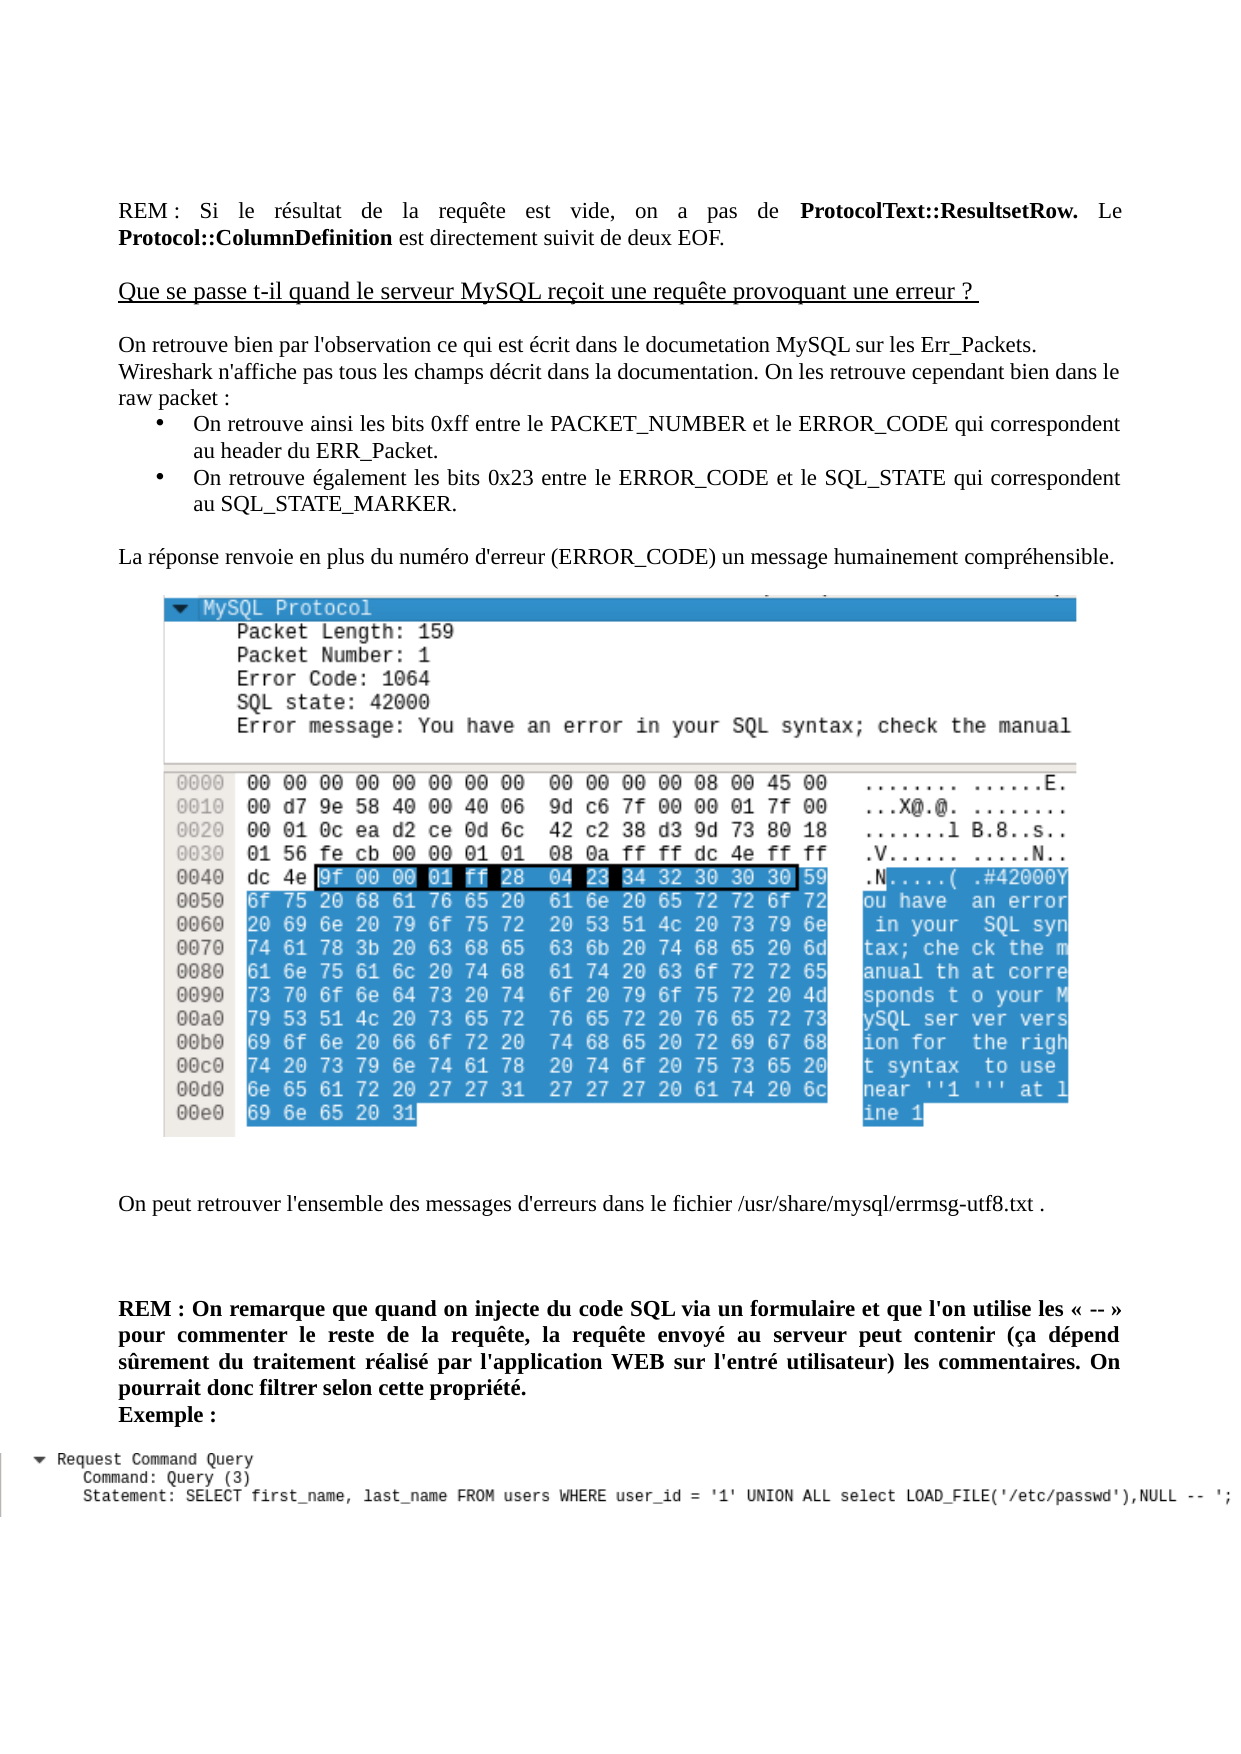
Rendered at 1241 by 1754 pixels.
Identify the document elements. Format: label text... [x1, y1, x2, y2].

text La réponse renvoie en plus du numéro d'erreur (ERROR_CODE) un message humainement compréhensible. [118, 543, 1122, 569]
list On retrouve ainsi les bits 0xff entre le PACKET_NUMBER et le ERROR_CODE qui correspondent au header du ERR_Packet. [156, 410, 1122, 463]
text Exemple : [118, 1401, 1122, 1427]
picture [0, 1453, 1241, 1517]
text On retrouve bien par l'observation ce qui est écrit dans le documetation MySQL sur les Err_Packets. [118, 331, 1122, 358]
text Que se passe t-il quand le serveur MySQL reçoit une requête provoquant une erreur ? [118, 276, 1122, 305]
text REM : Si le résultat de la requête est vide, on a pas de ProtocolText::ResultsetRow. Le Protocol::ColumnDefinition est directement suivit de deux EOF. [118, 197, 1122, 250]
text Wireshark n'affiche pas tous les champs décrit dans la documentation. On les retrouve cependant bien dans le raw packet : [118, 358, 1122, 410]
list On retrouve également les bits 0x23 entre le ERROR_CODE et le SQL_STATE qui correspondent au SQL_STATE_MARKER. [156, 463, 1122, 517]
picture [163, 595, 1077, 1137]
text REM : On remarque que quand on injecte du code SQL via un formulaire et que l'on utilise les « -- » pour commenter le reste de la requête, la requête envoyé au serveur peut contenir (ça dépend sûrement du traitement réalisé par l'application WEB sur l'entré utilisateur) les commentaires. On pourrait donc filtrer selon cette propriété. [118, 1295, 1122, 1401]
text On peut retrouver l'ensemble des messages d'erreurs dans le fichier /usr/share/mysql/errmsg-utf8.txt . [118, 1190, 1122, 1216]
